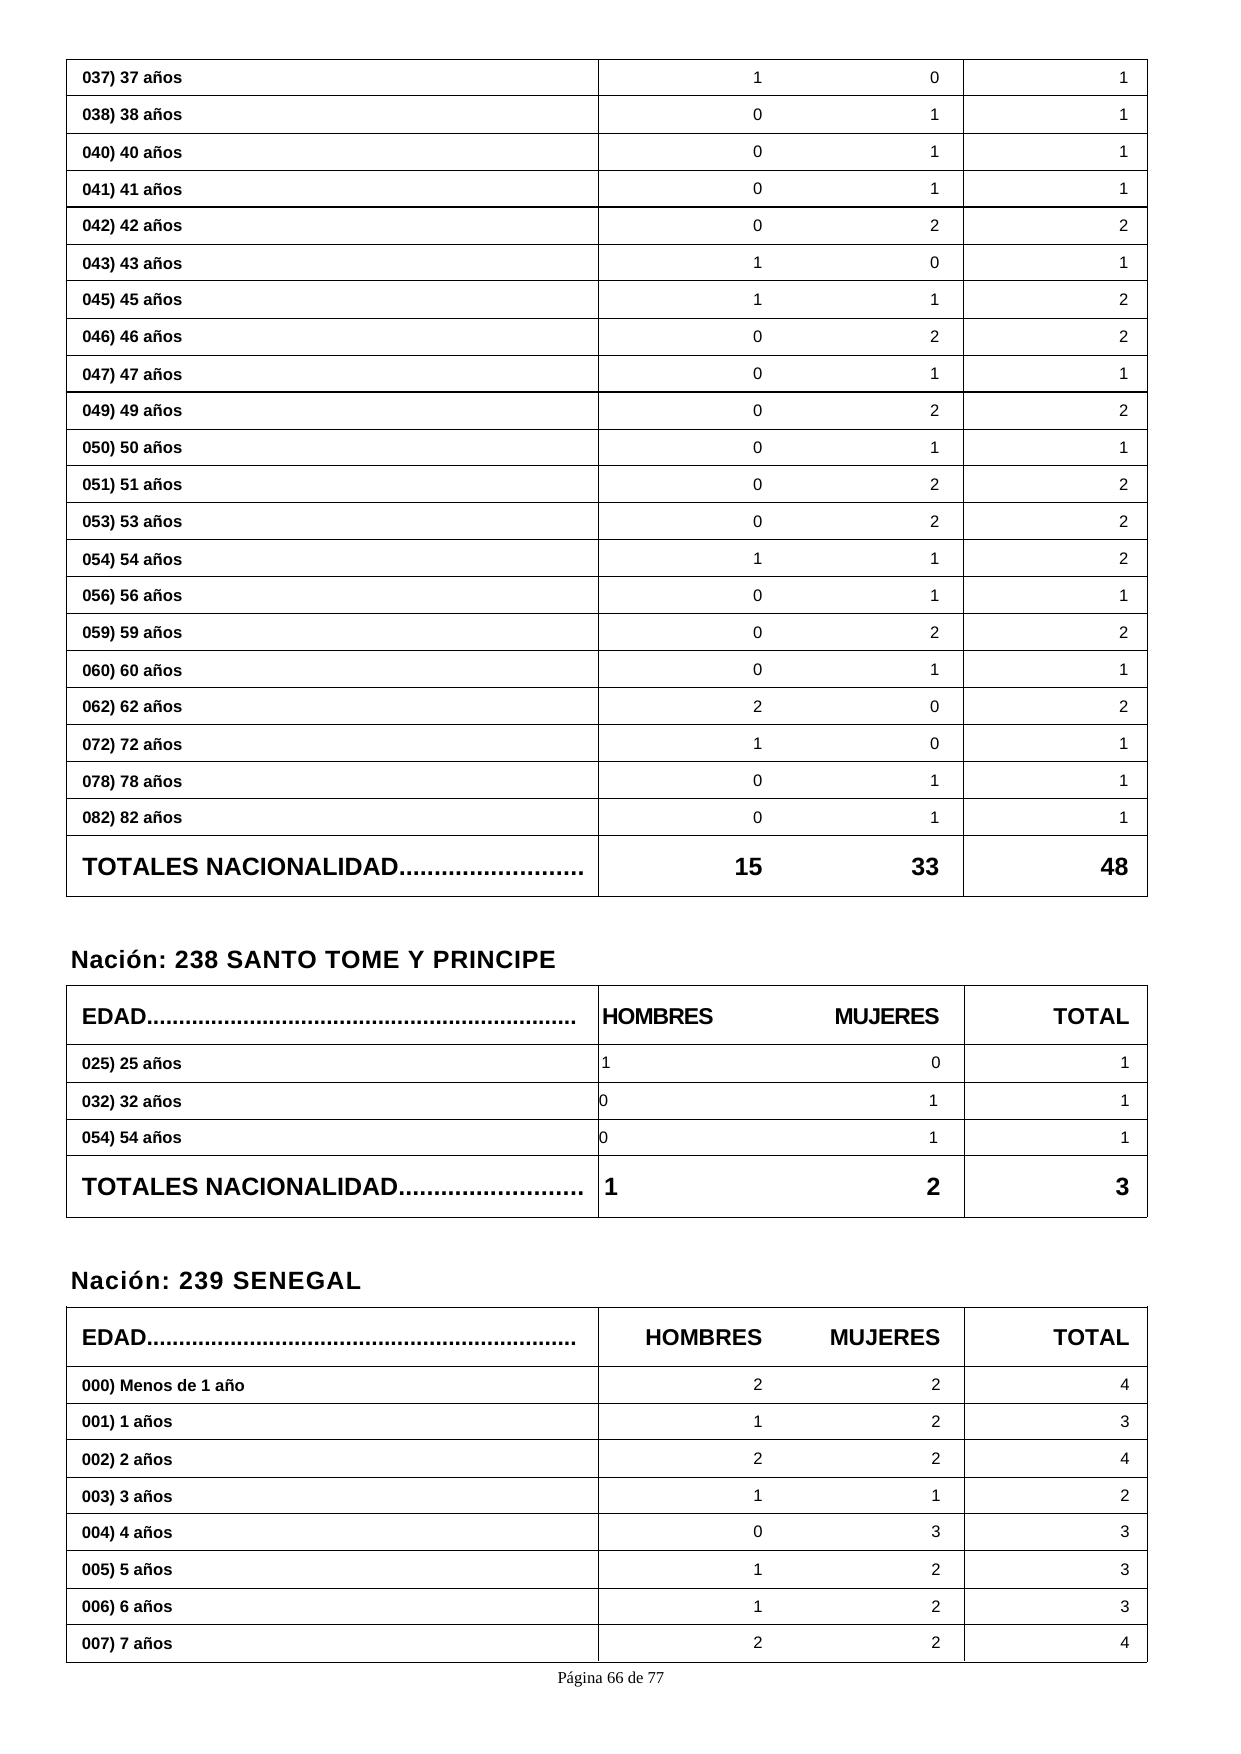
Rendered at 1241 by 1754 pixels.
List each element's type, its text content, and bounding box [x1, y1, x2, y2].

table_cell 1 2 [599, 1156, 964, 1216]
table_cell 2 [797, 1589, 964, 1624]
table_cell 2 [838, 503, 963, 539]
table_cell 1 [964, 577, 1147, 613]
table_cell 0 [599, 319, 837, 354]
table_cell 082) 82 años [67, 799, 598, 835]
table_cell 1 [838, 430, 963, 465]
table_cell 0 [599, 171, 837, 206]
table_cell 0 [599, 393, 837, 428]
table_cell 2 [964, 208, 1147, 243]
table_cell 040) 40 años [67, 134, 598, 169]
table_cell 3 [965, 1551, 1147, 1587]
table_cell 043) 43 años [67, 245, 598, 280]
table_cell 2 [838, 614, 963, 650]
table_cell 001) 1 años [67, 1404, 598, 1439]
table_cell 1 [599, 281, 837, 317]
table_cell 0 [599, 614, 837, 650]
table_cell 060) 60 años [67, 651, 598, 687]
table_cell 3 [965, 1589, 1147, 1624]
table_cell 1 [797, 1478, 964, 1513]
table_cell 3 [965, 1404, 1147, 1439]
table_cell 0 [599, 762, 837, 798]
table_cell 1 [965, 1045, 1147, 1081]
table_cell 2 [964, 540, 1147, 576]
table_cell 0 [599, 430, 837, 465]
table_cell 4 [965, 1440, 1147, 1476]
table_cell 2 [965, 1478, 1147, 1513]
table_cell 056) 56 años [67, 577, 598, 613]
table_cell 002) 2 años [67, 1440, 598, 1476]
table_header EDAD [67, 1308, 598, 1366]
table_cell 1 [838, 281, 963, 317]
table_cell 0 [599, 466, 837, 502]
table_cell 2 [838, 319, 963, 354]
table_cell 3 [965, 1514, 1147, 1550]
table_cell 1 [965, 1083, 1147, 1118]
table_cell 1 [964, 134, 1147, 169]
table_cell 2 [599, 688, 837, 724]
table_cell 1 [964, 430, 1147, 465]
table_header 037) 37 años [67, 60, 598, 95]
table_header TOTAL [965, 986, 1147, 1044]
table_cell 041) 41 años [67, 171, 598, 206]
table_cell 1 [838, 171, 963, 206]
table_cell 1 [964, 799, 1147, 835]
table_cell 2 [838, 466, 963, 502]
table_cell 1 [599, 540, 837, 576]
table_cell 0 [599, 134, 837, 169]
table_cell 48 [964, 836, 1147, 896]
table_header 1 [599, 60, 837, 95]
table_cell 1 [838, 96, 963, 132]
table_cell 0 [599, 96, 837, 132]
table_cell 1 [838, 651, 963, 687]
table_cell 2 [964, 393, 1147, 428]
text Nación: 238 SANTO TOME Y PRINCIPE [71, 947, 1151, 973]
table_cell 072) 72 años [67, 725, 598, 761]
table_header HOMBRES MUJERES [599, 986, 964, 1044]
text Nación: 239 SENEGAL [71, 1268, 1151, 1294]
table_header 0 [838, 60, 963, 95]
table_cell 032) 32 años [67, 1083, 598, 1118]
table_cell 4 [965, 1367, 1147, 1402]
table_cell 049) 49 años [67, 393, 598, 428]
table_cell 2 [599, 1625, 797, 1661]
table_cell 1 [838, 577, 963, 613]
table_cell 2 [797, 1367, 964, 1402]
table_cell 038) 38 años [67, 96, 598, 132]
table_cell 1 [964, 245, 1147, 280]
table_cell 15 [599, 836, 837, 896]
table_cell 2 [964, 614, 1147, 650]
table_cell 059) 59 años [67, 614, 598, 650]
table_cell 1 [964, 356, 1147, 391]
table_header MUJERES [797, 1308, 964, 1366]
table_cell 053) 53 años [67, 503, 598, 539]
table_cell 0 [599, 208, 837, 243]
table_cell 2 [838, 393, 963, 428]
table_cell 2 [797, 1440, 964, 1476]
table_cell 050) 50 años [67, 430, 598, 465]
table_cell 1 [838, 134, 963, 169]
table_cell 1 [599, 1478, 797, 1513]
table_cell 3 [965, 1156, 1147, 1216]
table_cell TOTALES NACIONALIDAD [67, 836, 598, 896]
table_cell 1 [964, 651, 1147, 687]
table_cell 054) 54 años [67, 540, 598, 576]
table_cell 2 [838, 208, 963, 243]
table_cell 054) 54 años [67, 1120, 598, 1155]
table_header TOTAL [965, 1308, 1147, 1366]
table_cell 078) 78 años [67, 762, 598, 798]
table_cell 1 [965, 1120, 1147, 1155]
text Página 66 de 77 [71, 1669, 1151, 1688]
table_cell 0 1 [599, 1083, 964, 1118]
table_cell 2 [964, 281, 1147, 317]
table_cell 007) 7 años [67, 1625, 598, 1661]
table_cell 1 [964, 762, 1147, 798]
table_cell 0 [599, 651, 837, 687]
table_cell 1 [838, 540, 963, 576]
table_cell 0 [599, 356, 837, 391]
table_header EDAD [67, 986, 598, 1044]
table_cell 2 [797, 1551, 964, 1587]
table_cell 1 [599, 1589, 797, 1624]
table_cell 1 [599, 1551, 797, 1587]
table_cell 000) Menos de 1 año [67, 1367, 598, 1402]
table_cell 1 0 [599, 1045, 964, 1081]
table_cell 045) 45 años [67, 281, 598, 317]
table_cell 3 [797, 1514, 964, 1550]
table_cell 2 [599, 1440, 797, 1476]
table_cell 2 [964, 688, 1147, 724]
table_cell 2 [964, 466, 1147, 502]
table_cell 005) 5 años [67, 1551, 598, 1587]
table_cell 0 1 [599, 1120, 964, 1155]
table_cell 2 [797, 1625, 964, 1661]
table_cell 1 [964, 96, 1147, 132]
table_cell 4 [965, 1625, 1147, 1661]
table_cell TOTALES NACIONALIDAD [67, 1156, 598, 1216]
table_cell 2 [599, 1367, 797, 1402]
table_cell 0 [838, 245, 963, 280]
table_cell 003) 3 años [67, 1478, 598, 1513]
table_cell 0 [599, 503, 837, 539]
table_cell 051) 51 años [67, 466, 598, 502]
table_cell 1 [599, 245, 837, 280]
table_header HOMBRES [599, 1308, 797, 1366]
table_cell 1 [599, 725, 837, 761]
table_cell 062) 62 años [67, 688, 598, 724]
table_cell 0 [599, 577, 837, 613]
table_cell 1 [599, 1404, 797, 1439]
table_cell 2 [964, 503, 1147, 539]
table_cell 0 [838, 688, 963, 724]
table_cell 1 [838, 762, 963, 798]
table_cell 1 [838, 356, 963, 391]
table_cell 046) 46 años [67, 319, 598, 354]
table_cell 0 [599, 799, 837, 835]
table_cell 1 [964, 171, 1147, 206]
table_cell 0 [599, 1514, 797, 1550]
table_cell 004) 4 años [67, 1514, 598, 1550]
table_cell 1 [964, 725, 1147, 761]
table_cell 047) 47 años [67, 356, 598, 391]
table_cell 042) 42 años [67, 208, 598, 243]
table_cell 0 [838, 725, 963, 761]
table_cell 025) 25 años [67, 1045, 598, 1081]
table_cell 1 [838, 799, 963, 835]
table_cell 33 [838, 836, 963, 896]
table_header 1 [964, 60, 1147, 95]
table_cell 006) 6 años [67, 1589, 598, 1624]
table_cell 2 [964, 319, 1147, 354]
table_cell 2 [797, 1404, 964, 1439]
